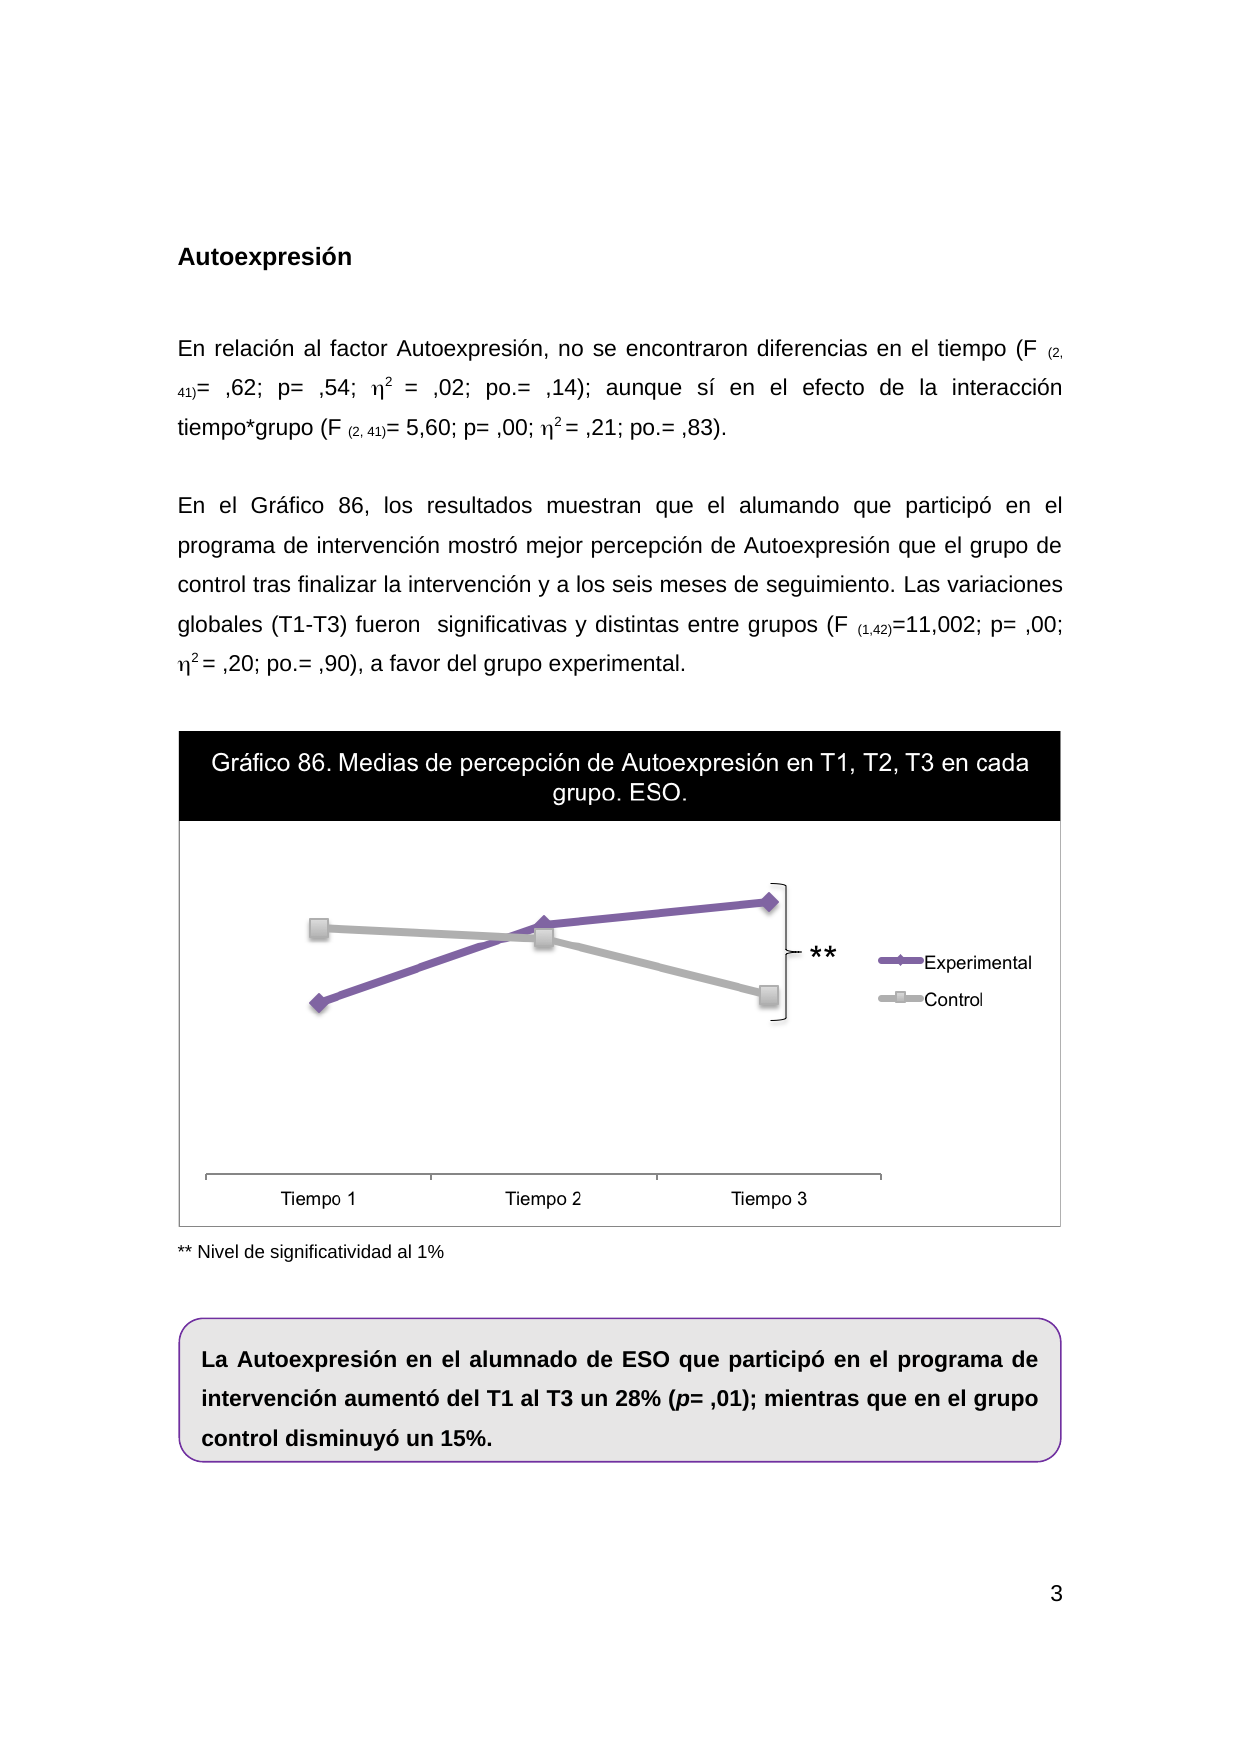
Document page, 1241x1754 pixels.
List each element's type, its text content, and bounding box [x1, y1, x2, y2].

subtitle Autoexpresión [177, 242, 1063, 271]
text En relación al factor Autoexpresión, no se encontraron diferencias en el tiempo (F (2, 41)= ,62; p= ,54; 2 = ,02; po.= ,14); aunque sí en el efecto de la interacción tiempo*grupo (F (2, 41)= 5,60; p= ,00; 2 = ,21; po.= ,83). [177, 334, 1063, 440]
picture [178, 731, 1061, 1227]
text En el Gráfico 86, los resultados muestran que el alumando que participó en el programa de intervención mostró mejor percepción de Autoexpresión que el grupo de control tras finalizar la intervención y a los seis meses de seguimiento. Las variaciones globales (T1-T3) fueron significativas y distintas entre grupos (F (1,42)=11,002; p= ,00; 2 = ,20; po.= ,90), a favor del grupo experimental. [177, 492, 1063, 677]
text ** Nivel de significatividad al 1% [177, 1241, 1063, 1263]
